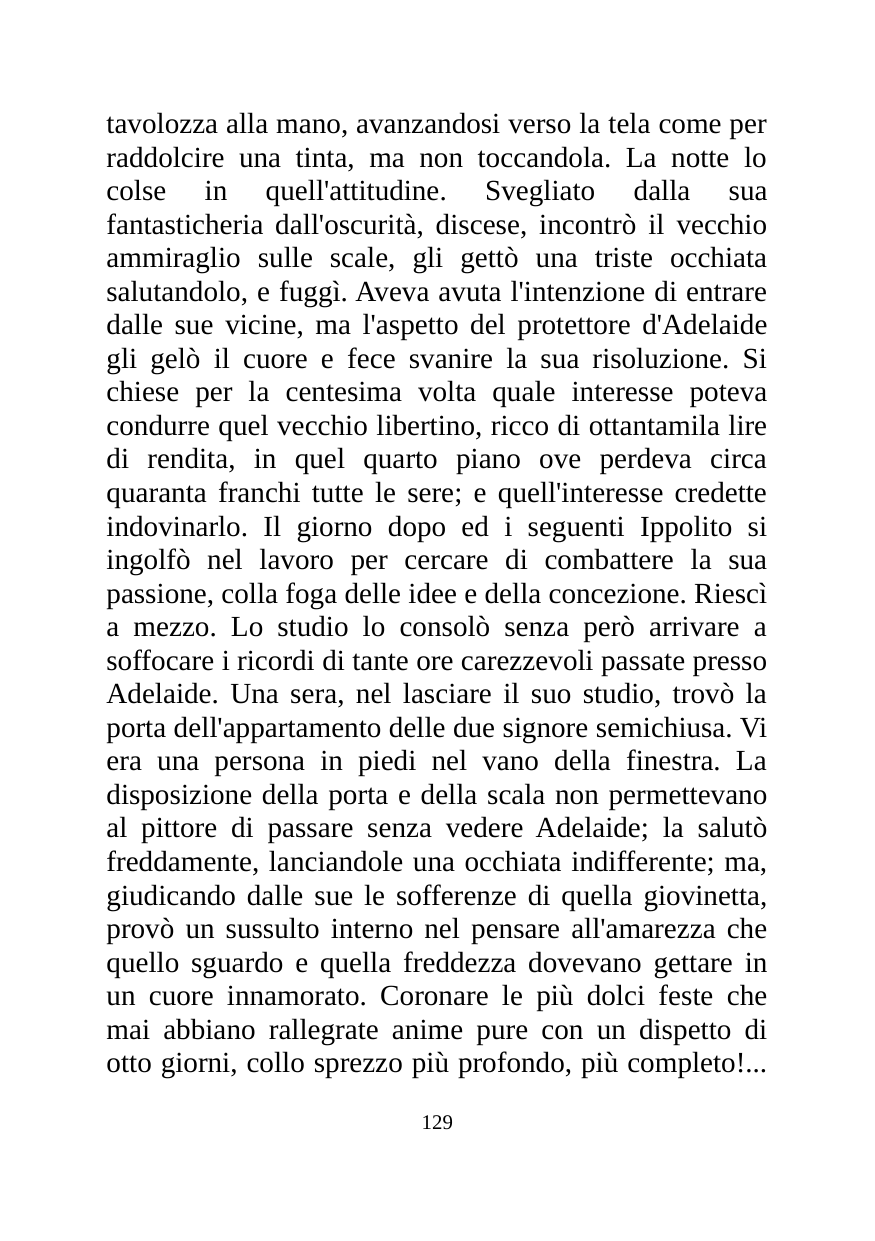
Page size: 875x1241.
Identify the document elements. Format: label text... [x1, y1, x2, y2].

text tavolozza alla mano, avanzandosi verso la tela come per raddolcire una tinta, ma non toccandola. La notte lo colse in quell'attitudine. Svegliato dalla sua fantasticheria dall'oscurità, discese, incontrò il vecchio ammiraglio sulle scale, gli gettò una triste occhiata salutandolo, e fuggì. Aveva avuta l'intenzione di entrare dalle sue vicine, ma l'aspetto del protettore d'Adelaide gli gelò il cuore e fece svanire la sua risoluzione. Si chiese per la centesima volta quale interesse poteva condurre quel vecchio libertino, ricco di ottantamila lire di rendita, in quel quarto piano ove perdeva circa quaranta franchi tutte le sere; e quell'interesse credette indovinarlo. Il giorno dopo ed i seguenti Ippolito si ingolfò nel lavoro per cercare di combattere la sua passione, colla foga delle idee e della concezione. Riescì a mezzo. Lo studio lo consolò senza però arrivare a soffocare i ricordi di tante ore carezzevoli passate presso Adelaide. Una sera, nel lasciare il suo studio, trovò la porta dell'appartamento delle due signore semichiusa. Vi era una persona in piedi nel vano della finestra. La disposizione della porta e della scala non permettevano al pittore di passare senza vedere Adelaide; la salutò freddamente, lanciandole una occhiata indifferente; ma, giudicando dalle sue le sofferenze di quella giovinetta, provò un sussulto interno nel pensare all'amarezza che quello sguardo e quella freddezza dovevano gettare in un cuore innamorato. Coronare le più dolci feste che mai abbiano rallegrate anime pure con un dispetto di otto giorni, collo sprezzo più profondo, più completo!... [106, 106, 768, 1079]
